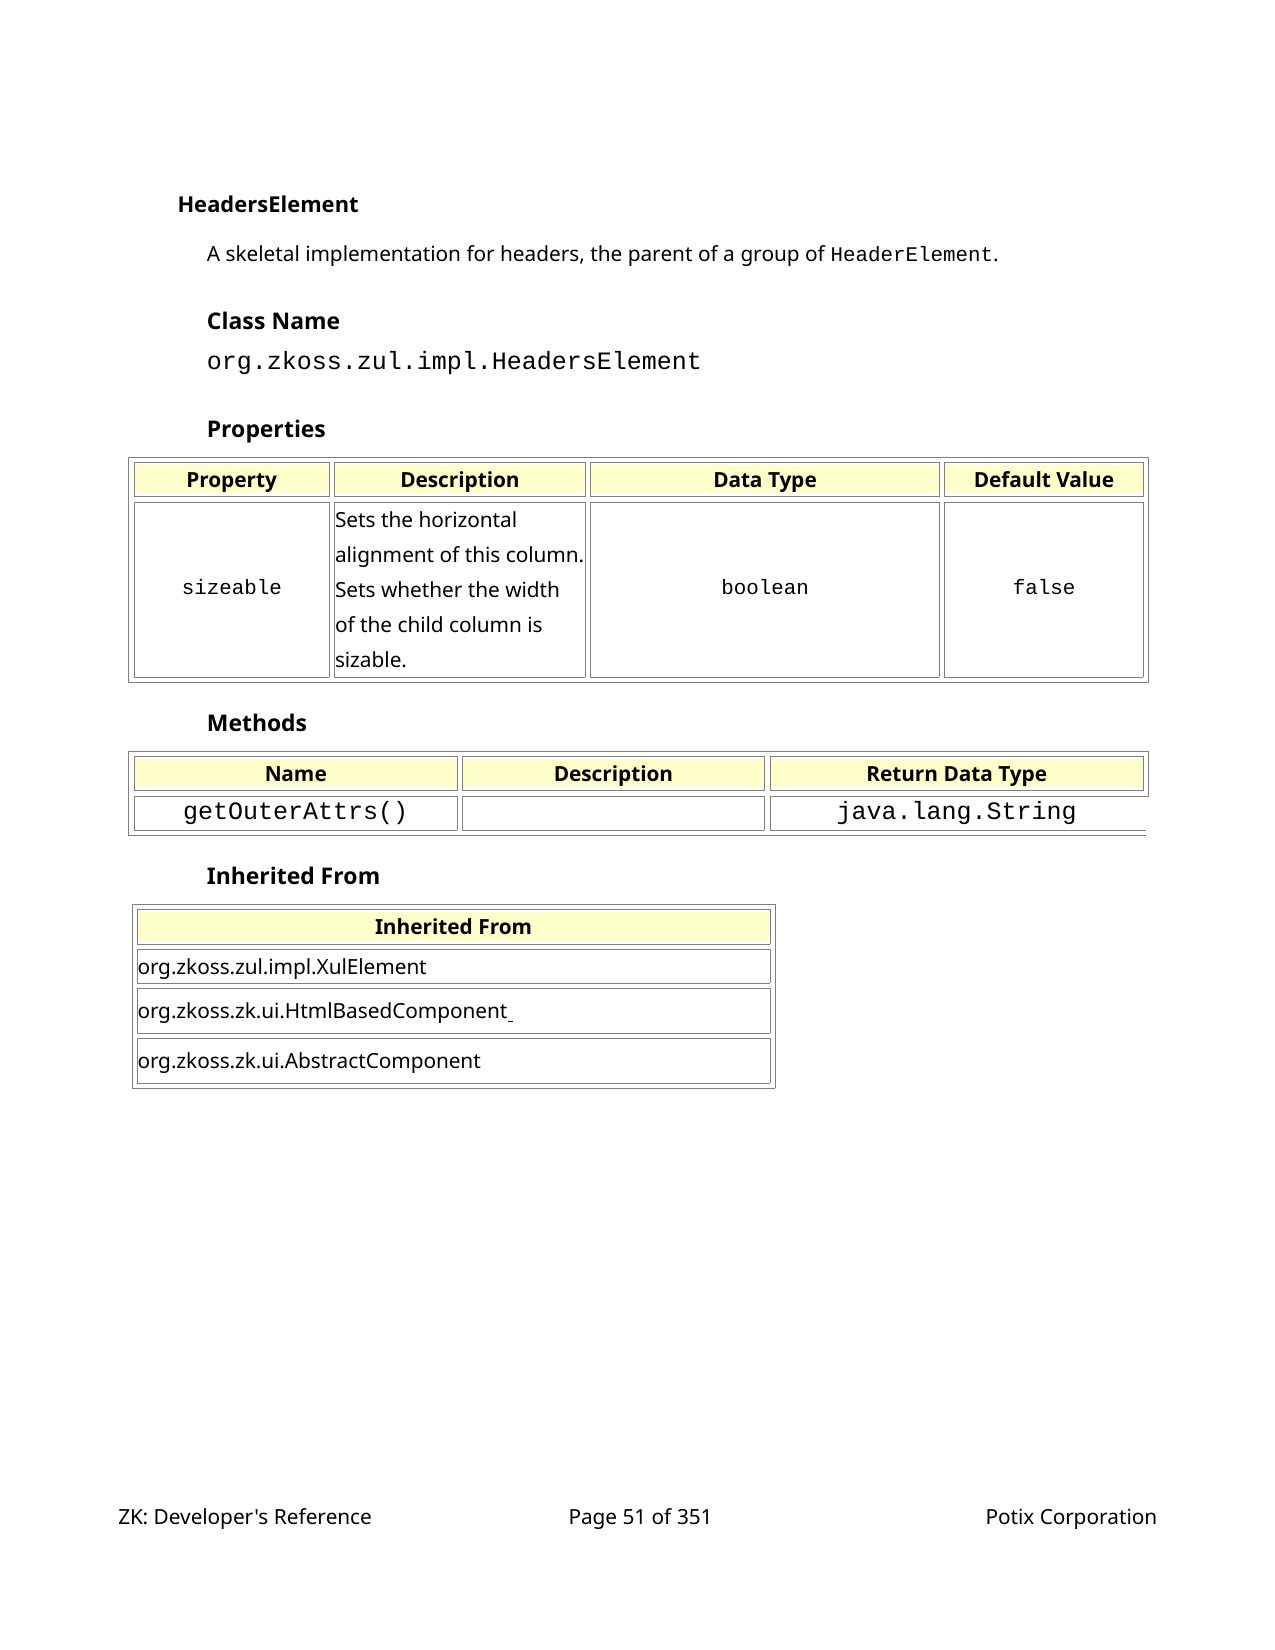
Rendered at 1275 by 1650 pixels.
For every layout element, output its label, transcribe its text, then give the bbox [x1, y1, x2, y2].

table_cell org.zkoss.zk.ui.HtmlBasedComponent [134, 983, 772, 1033]
table_cell [463, 797, 764, 830]
table_cell Sets the horizontal alignment of this column. Sets whether the width of the child column is sizable. [332, 496, 588, 677]
subtitle Methods [207, 707, 1157, 738]
table_cell java.lang.String [767, 790, 1146, 830]
table_header Data Type [588, 458, 942, 496]
table_cell boolean [588, 496, 942, 677]
subtitle Inherited From [207, 860, 1157, 891]
table_cell org.zkoss.zk.ui.AbstractComponent [134, 1033, 772, 1082]
table_header Inherited From [134, 905, 772, 943]
text org.zkoss.zul.impl.HeadersElement [207, 348, 1157, 377]
table_header Description [460, 752, 767, 790]
text A skeletal implementation for headers, the parent of a group of HeaderElement. [207, 239, 1157, 268]
table_header Name [131, 752, 459, 790]
table_cell false [942, 496, 1146, 677]
subtitle Properties [207, 413, 1157, 444]
table_header Default Value [942, 458, 1146, 496]
table_header Return Data Type [767, 752, 1146, 790]
table_header Description [332, 458, 588, 496]
table_header Property [131, 458, 332, 496]
subtitle HeadersElement [177, 189, 1157, 219]
table_cell sizeable [131, 496, 332, 677]
table_cell [460, 790, 767, 830]
table_cell org.zkoss.zul.impl.XulElement [134, 944, 772, 983]
subtitle Class Name [207, 305, 1157, 336]
table_cell getOuterAttrs() [131, 790, 459, 830]
